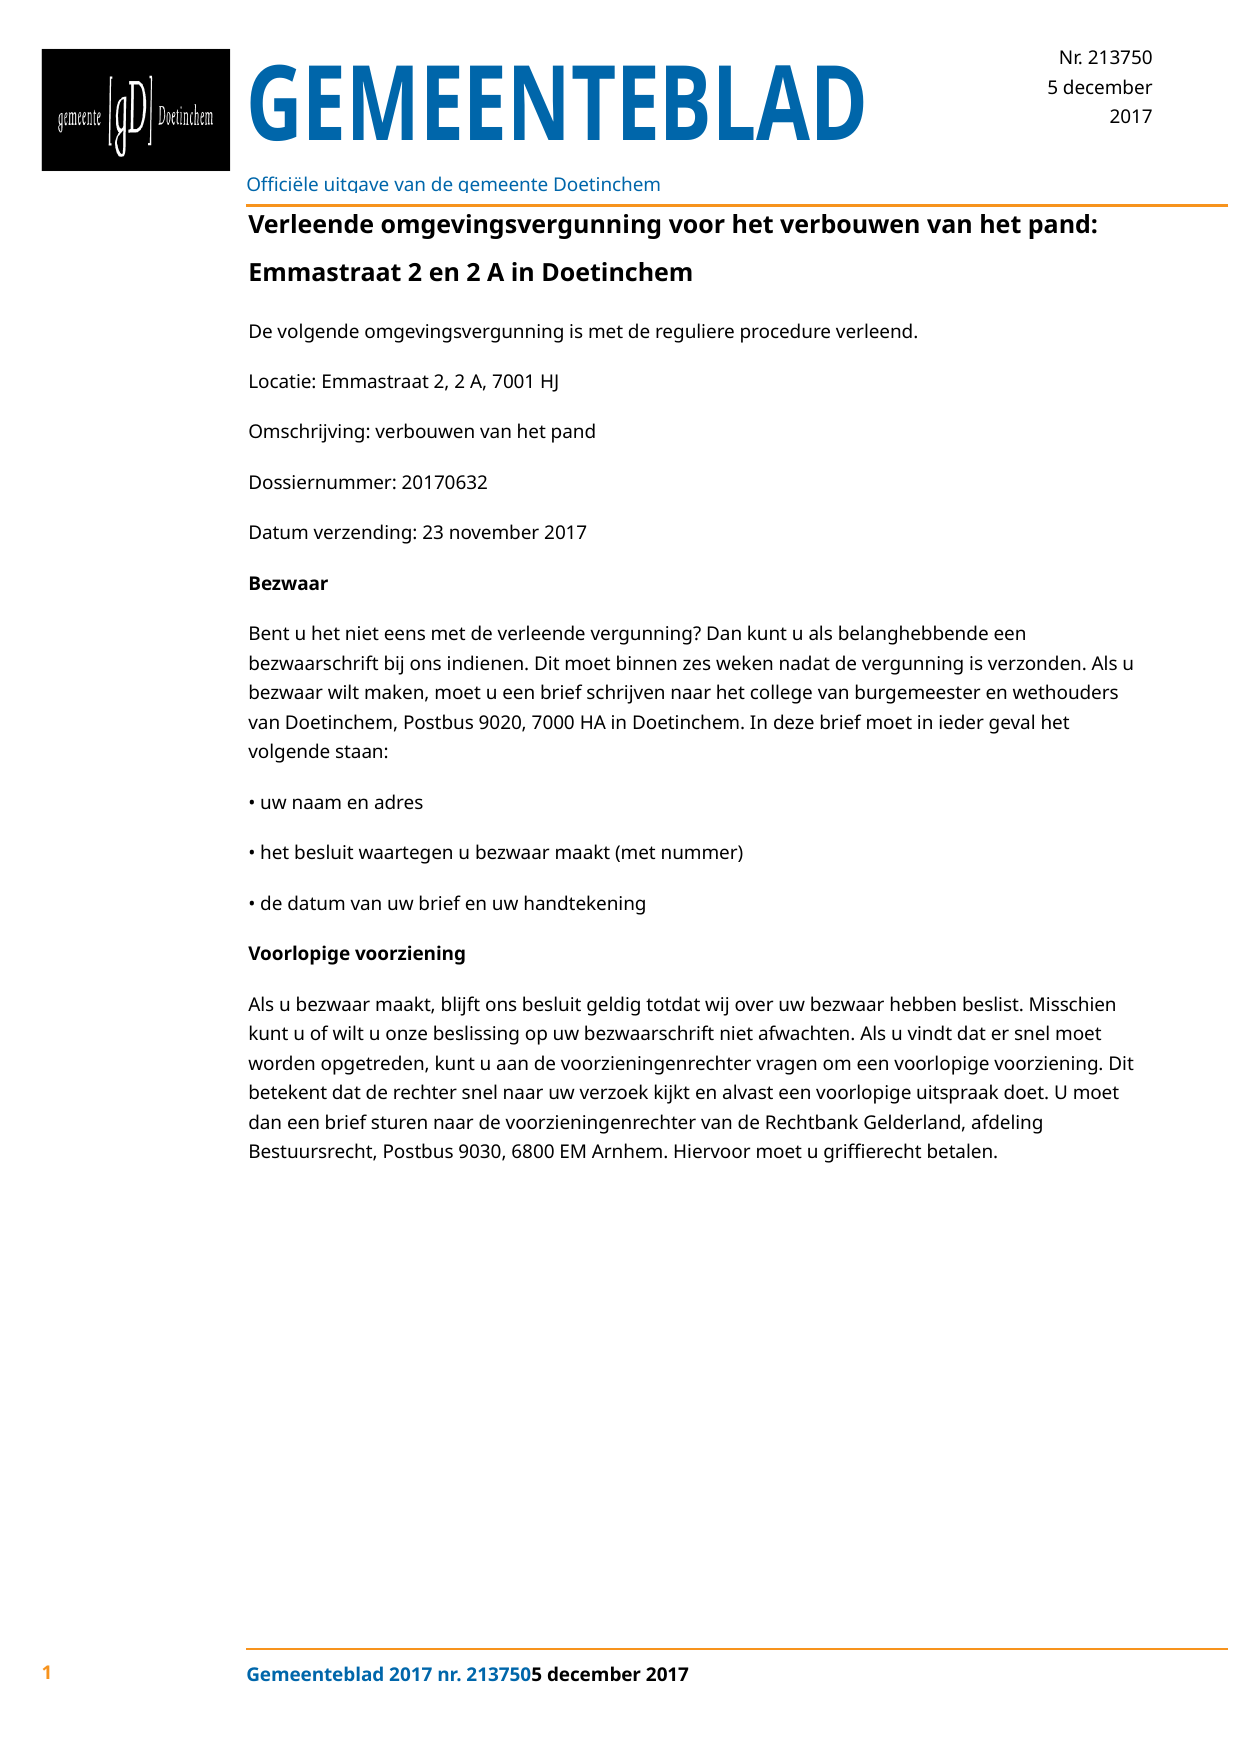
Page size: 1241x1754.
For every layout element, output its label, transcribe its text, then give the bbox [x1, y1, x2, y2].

text • uw naam en adres [248, 789, 1152, 815]
text • het besluit waartegen u bezwaar maakt (met nummer) [248, 839, 1152, 865]
text Omschrijving: verbouwen van het pand [248, 419, 1152, 444]
text De volgende omgevingsvergunning is met de reguliere procedure verleend. [248, 318, 1152, 344]
text Datum verzending: 23 november 2017 [248, 519, 1152, 545]
text Dossiernummer: 20170632 [248, 469, 1152, 495]
text Voorlopige voorziening [248, 940, 1152, 966]
text Verleende omgevingsvergunning voor het verbouwen van het pand: Emmastraat 2 en 2 A in Doetinchem [248, 207, 1152, 288]
text Als u bezwaar maakt, blijft ons besluit geldig totdat wij over uw bezwaar hebben beslist. Misschien kunt u of wilt u onze beslissing op uw bezwaarschrift niet afwachten. Als u vindt dat er snel moet worden opgetreden, kunt u aan de voorzieningenrechter vragen om een voorlopige voorziening. Dit betekent dat de rechter snel naar uw verzoek kijkt en alvast een voorlopige uitspraak doet. U moet dan een brief sturen naar de voorzieningenrechter van de Rechtbank Gelderland, afdeling Bestuursrecht, Postbus 9030, 6800 EM Arnhem. Hiervoor moet u griffierecht betalen. [248, 991, 1152, 1164]
text Bezwaar [248, 570, 1152, 596]
text • de datum van uw brief en uw handtekening [248, 890, 1152, 916]
text Locatie: Emmastraat 2, 2 A, 7001 HJ [248, 368, 1152, 394]
picture [41, 47, 231, 172]
text Bent u het niet eens met de verleende vergunning? Dan kunt u als belanghebbende een bezwaarschrift bij ons indienen. Dit moet binnen zes weken nadat de vergunning is verzonden. Als u bezwaar wilt maken, moet u een brief schrijven naar het college van burgemeester en wethouders van Doetinchem, Postbus 9020, 7000 HA in Doetinchem. In deze brief moet in ieder geval het volgende staan: [248, 620, 1152, 764]
